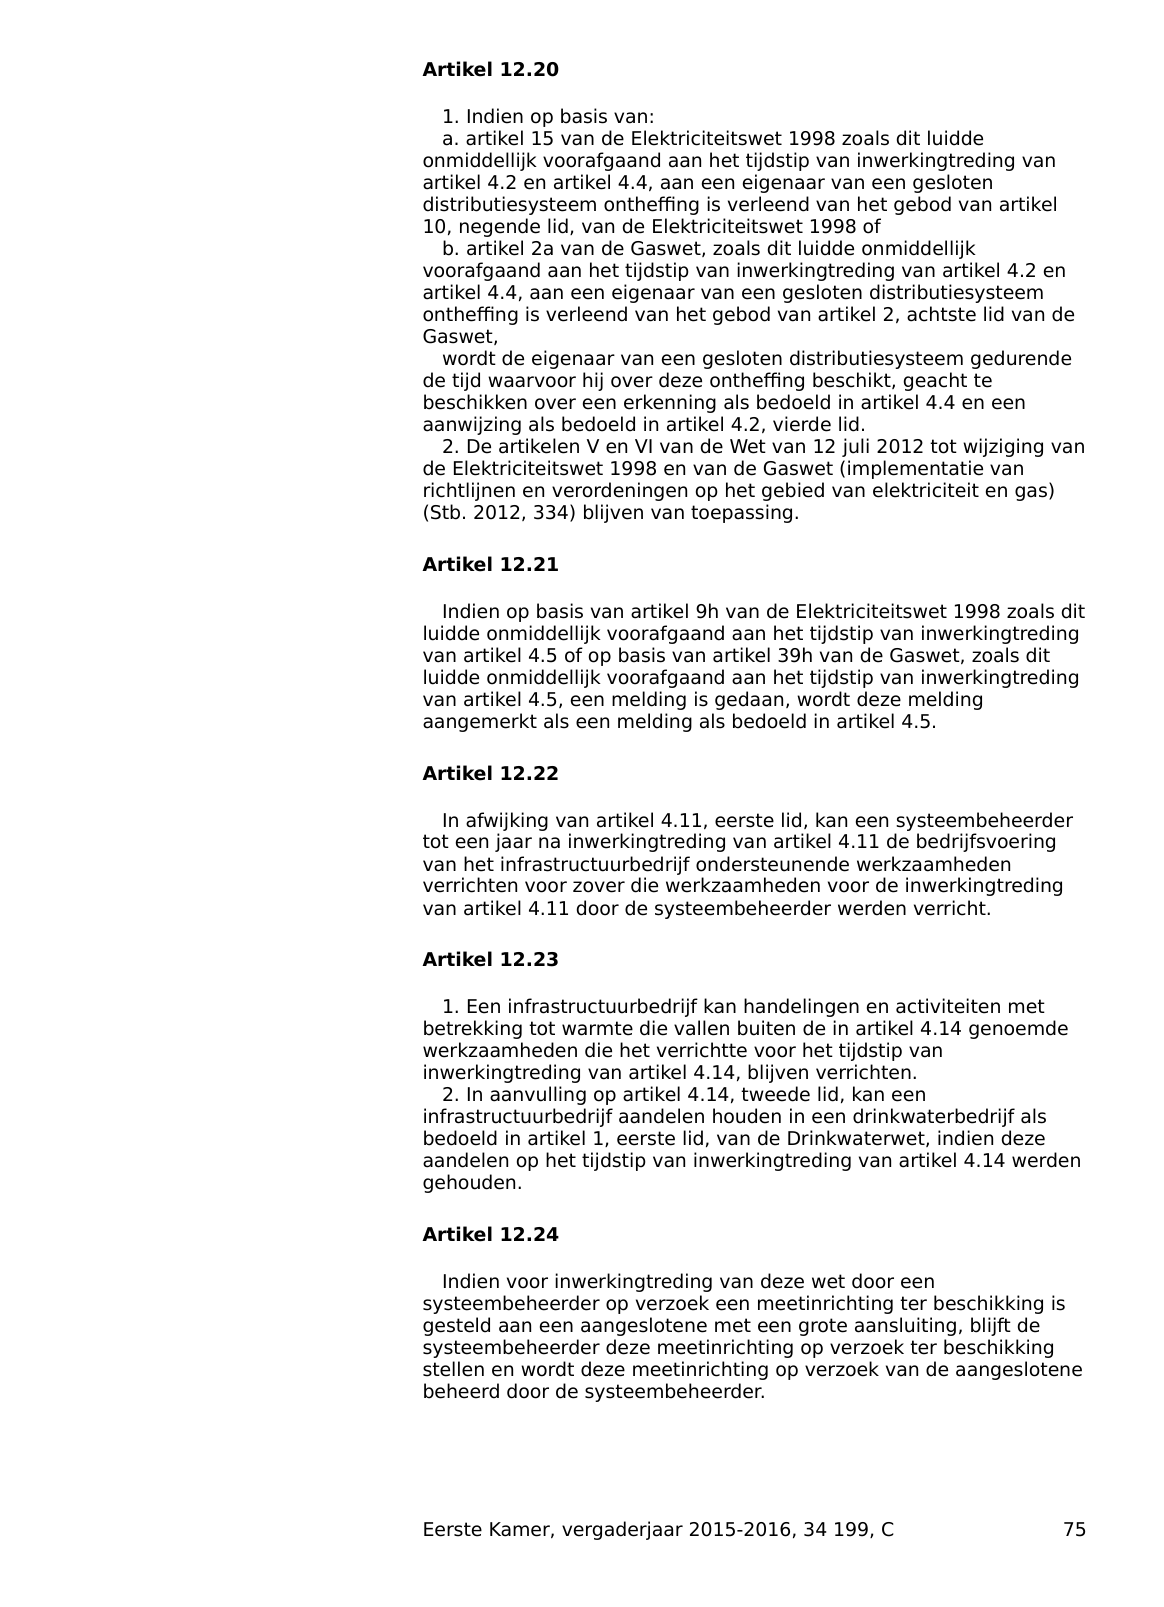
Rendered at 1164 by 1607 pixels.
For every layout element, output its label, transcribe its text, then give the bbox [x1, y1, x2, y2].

text a. artikel 15 van de Elektriciteitswet 1998 zoals dit luidde onmiddellijk voorafgaand aan het tijdstip van inwerkingtreding van artikel 4.2 en artikel 4.4, aan een eigenaar van een gesloten distributiesysteem ontheffing is verleend van het gebod van artikel 10, negende lid, van de Elektriciteitswet 1998 of [422, 128, 1087, 238]
text Indien voor inwerkingtreding van deze wet door een systeembeheerder op verzoek een meetinrichting ter beschikking is gesteld aan een aangeslotene met een grote aansluiting, blijft de systeembeheerder deze meetinrichting op verzoek ter beschikking stellen en wordt deze meetinrichting op verzoek van de aangeslotene beheerd door de systeembeheerder. [422, 1271, 1087, 1403]
text In afwijking van artikel 4.11, eerste lid, kan een systeembeheerder tot een jaar na inwerkingtreding van artikel 4.11 de bedrijfsvoering van het infrastructuurbedrijf ondersteunende werkzaamheden verrichten voor zover die werkzaamheden voor de inwerkingtreding van artikel 4.11 door de systeembeheerder werden verricht. [422, 809, 1087, 919]
text Indien op basis van artikel 9h van de Elektriciteitswet 1998 zoals dit luidde onmiddellijk voorafgaand aan het tijdstip van inwerkingtreding van artikel 4.5 of op basis van artikel 39h van de Gaswet, zoals dit luidde onmiddellijk voorafgaand aan het tijdstip van inwerkingtreding van artikel 4.5, een melding is gedaan, wordt deze melding aangemerkt als een melding als bedoeld in artikel 4.5. [422, 601, 1087, 732]
subtitle Artikel 12.23 [422, 949, 1087, 971]
subtitle Artikel 12.21 [422, 554, 1087, 576]
text 2. De artikelen V en VI van de Wet van 12 juli 2012 tot wijziging van de Elektriciteitswet 1998 en van de Gaswet (implementatie van richtlijnen en verordeningen op het gebied van elektriciteit en gas) (Stb. 2012, 334) blijven van toepassing. [422, 436, 1087, 524]
text wordt de eigenaar van een gesloten distributiesysteem gedurende de tijd waarvoor hij over deze ontheffing beschikt, geacht te beschikken over een erkenning als bedoeld in artikel 4.4 en een aanwijzing als bedoeld in artikel 4.2, vierde lid. [422, 348, 1087, 436]
subtitle Artikel 12.20 [422, 59, 1087, 81]
text 1. Een infrastructuurbedrijf kan handelingen en activiteiten met betrekking tot warmte die vallen buiten de in artikel 4.14 genoemde werkzaamheden die het verrichtte voor het tijdstip van inwerkingtreding van artikel 4.14, blijven verrichten. [422, 996, 1087, 1084]
subtitle Artikel 12.22 [422, 762, 1087, 784]
text 2. In aanvulling op artikel 4.14, tweede lid, kan een infrastructuurbedrijf aandelen houden in een drinkwaterbedrijf als bedoeld in artikel 1, eerste lid, van de Drinkwaterwet, indien deze aandelen op het tijdstip van inwerkingtreding van artikel 4.14 werden gehouden. [422, 1084, 1087, 1194]
text 1. Indien op basis van: [422, 106, 1087, 128]
subtitle Artikel 12.24 [422, 1224, 1087, 1246]
text b. artikel 2a van de Gaswet, zoals dit luidde onmiddellijk voorafgaand aan het tijdstip van inwerkingtreding van artikel 4.2 en artikel 4.4, aan een eigenaar van een gesloten distributiesysteem ontheffing is verleend van het gebod van artikel 2, achtste lid van de Gaswet, [422, 238, 1087, 348]
